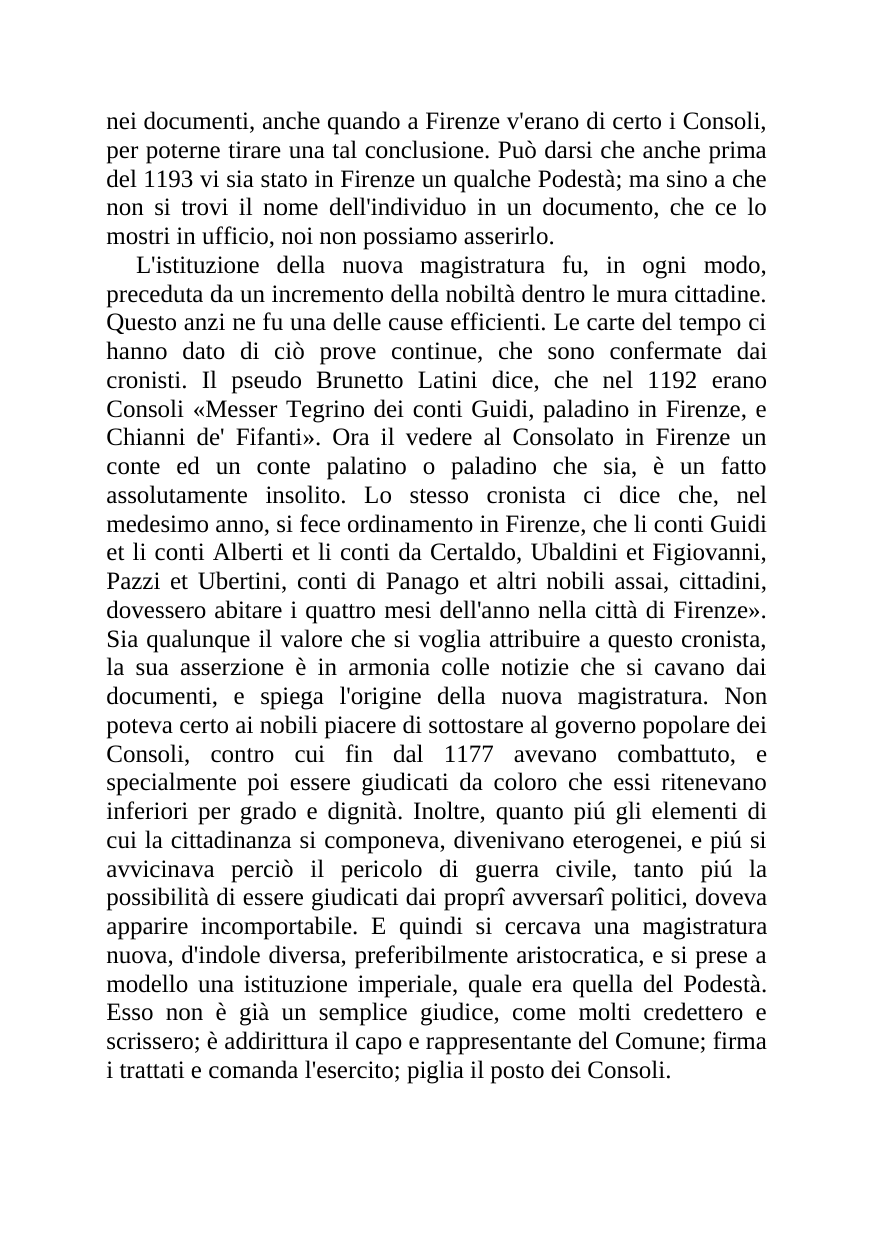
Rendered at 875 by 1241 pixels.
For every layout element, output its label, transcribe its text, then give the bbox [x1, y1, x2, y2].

text L'istituzione della nuova magistratura fu, in ogni modo, preceduta da un incremento della nobiltà dentro le mura cittadine. Questo anzi ne fu una delle cause efficienti. Le carte del tempo ci hanno dato di ciò prove continue, che sono confermate dai cronisti. Il pseudo Brunetto Latini dice, che nel 1192 erano Consoli «Messer Tegrino dei conti Guidi, paladino in Firenze, e Chianni de' Fifanti». Ora il vedere al Consolato in Firenze un conte ed un conte palatino o paladino che sia, è un fatto assolutamente insolito. Lo stesso cronista ci dice che, nel medesimo anno, si fece ordinamento in Firenze, che li conti Guidi et li conti Alberti et li conti da Certaldo, Ubaldini et Figiovanni, Pazzi et Ubertini, conti di Panago et altri nobili assai, cittadini, dovessero abitare i quattro mesi dell'anno nella città di Firenze». Sia qualunque il valore che si voglia attribuire a questo cronista, la sua asserzione è in armonia colle notizie che si cavano dai documenti, e spiega l'origine della nuova magistratura. Non poteva certo ai nobili piacere di sottostare al governo popolare dei Consoli, contro cui fin dal 1177 avevano combattuto, e specialmente poi essere giudicati da coloro che essi ritenevano inferiori per grado e dignità. Inoltre, quanto piú gli elementi di cui la cittadinanza si componeva, divenivano eterogenei, e piú si avvicinava perciò il pericolo di guerra civile, tanto piú la possibilità di essere giudicati dai proprî avversarî politici, doveva apparire incomportabile. E quindi si cercava una magistratura nuova, d'indole diversa, preferibilmente aristocratica, e si prese a modello una istituzione imperiale, quale era quella del Podestà. Esso non è già un semplice giudice, come molti credettero e scrissero; è addirittura il capo e rappresentante del Comune; firma i trattati e comanda l'esercito; piglia il posto dei Consoli. [106, 250, 768, 1084]
text nei documenti, anche quando a Firenze v'erano di certo i Consoli, per poterne tirare una tal conclusione. Può darsi che anche prima del 1193 vi sia stato in Firenze un qualche Podestà; ma sino a che non si trovi il nome dell'individuo in un documento, che ce lo mostri in ufficio, noi non possiamo asserirlo. [106, 106, 768, 250]
